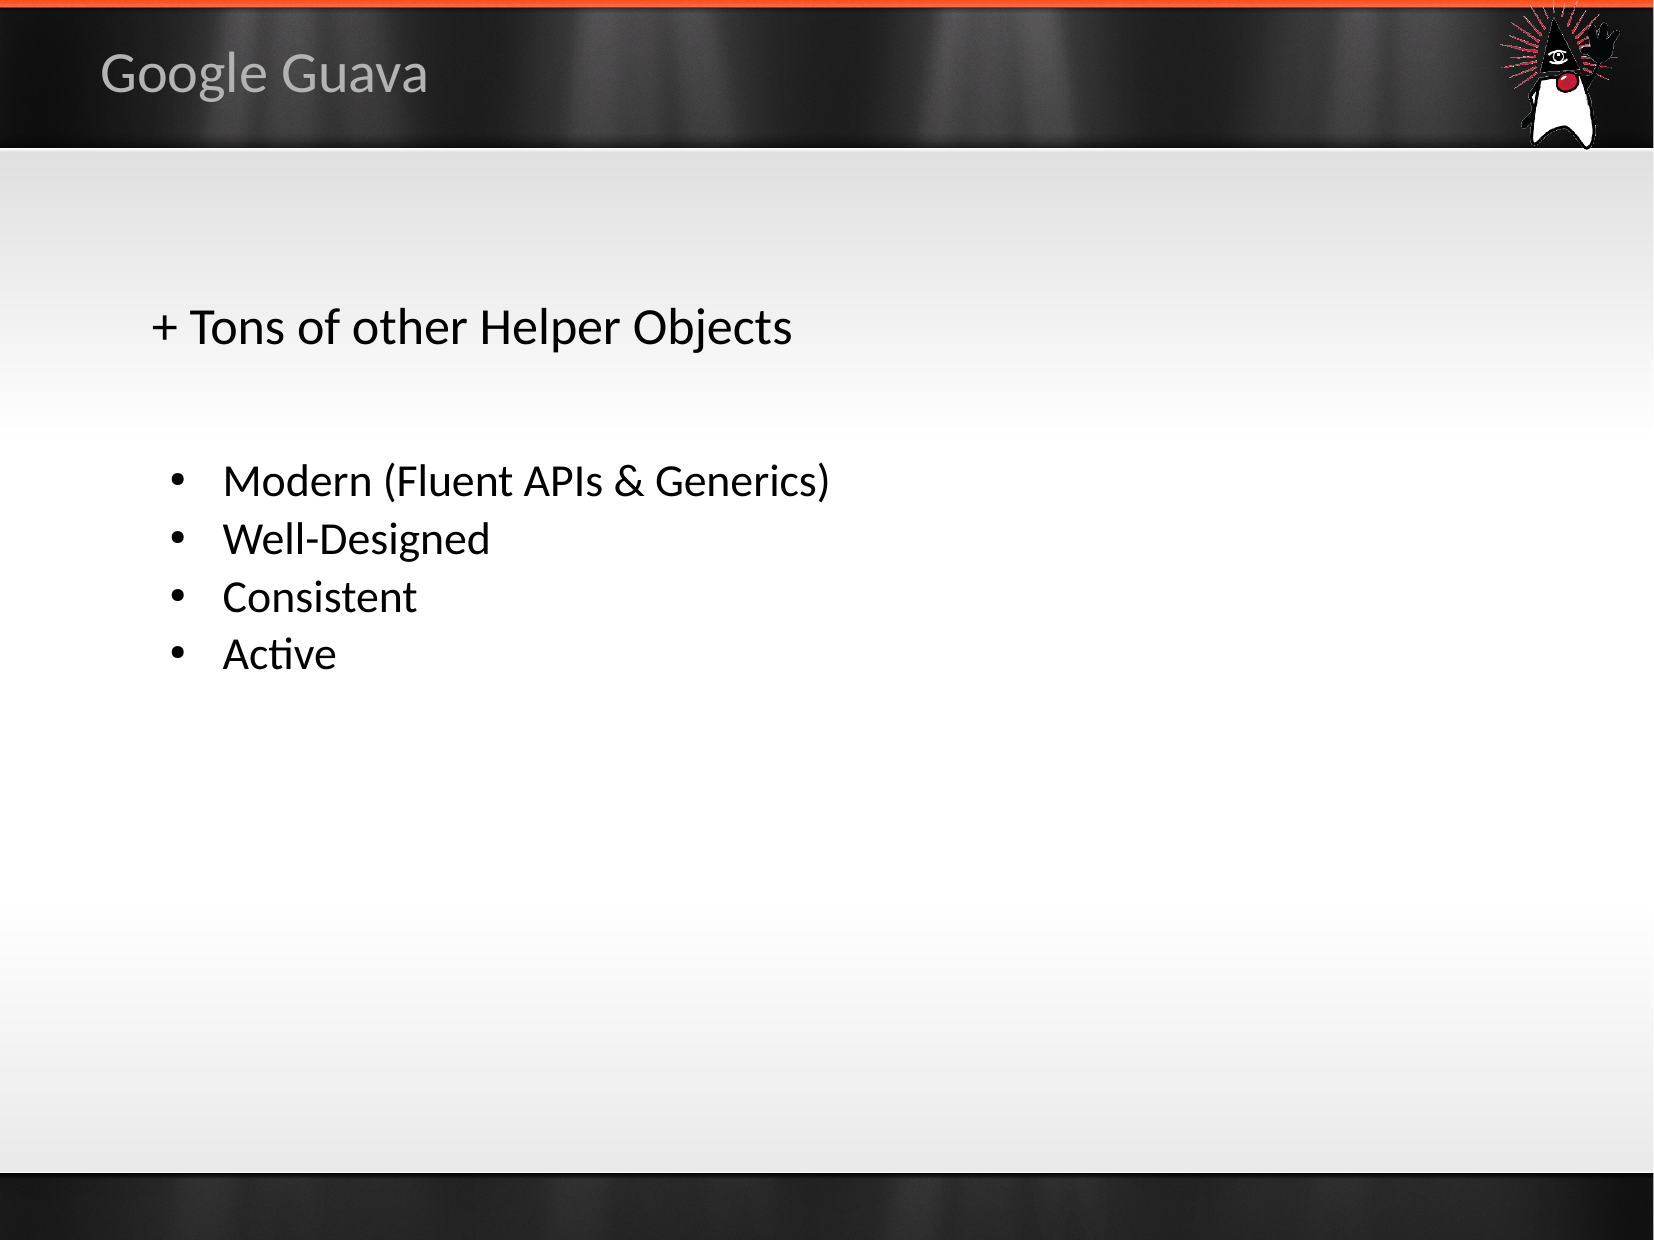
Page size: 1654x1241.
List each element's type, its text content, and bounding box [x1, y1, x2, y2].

picture [0, 0, 1654, 1240]
title Google Guava [100, 6, 1589, 151]
list + Tons of other Helper Objects Modern (Fluent APIs & Generics) Well-Designed Consistent Active [80, 305, 1570, 1125]
